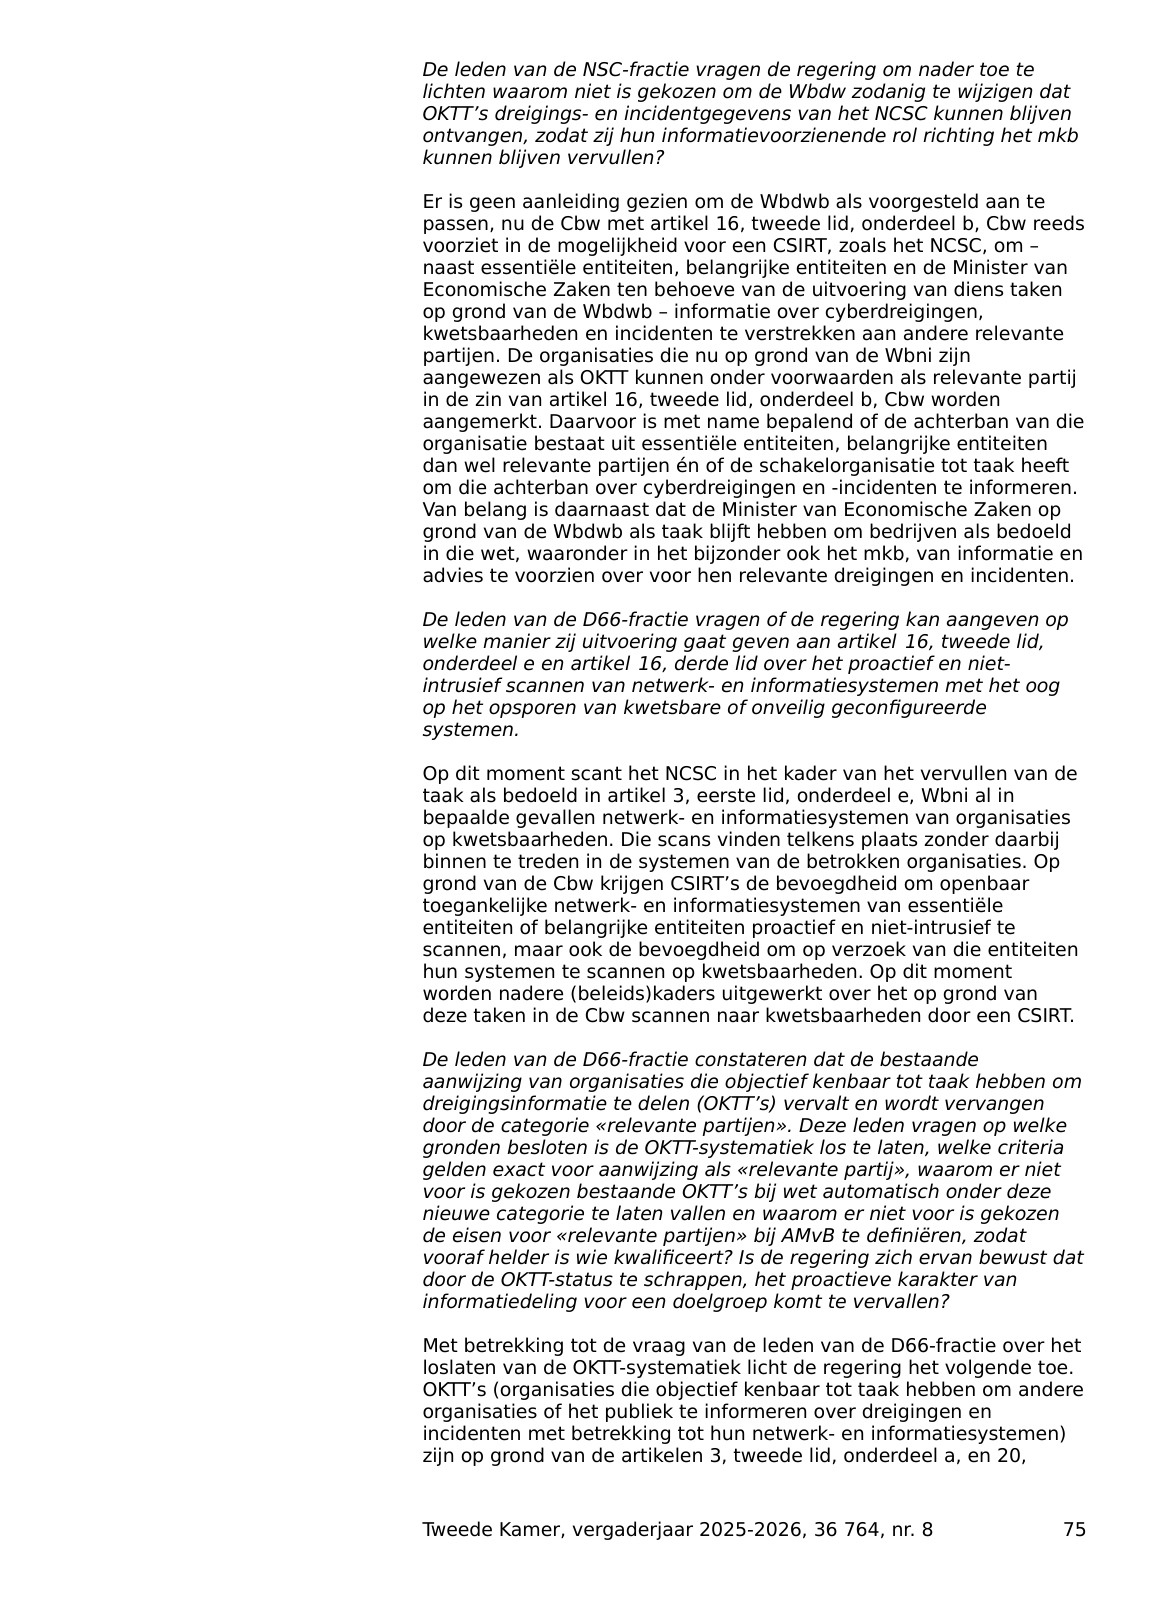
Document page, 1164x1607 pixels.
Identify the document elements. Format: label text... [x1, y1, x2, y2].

text De leden van de NSC-fractie vragen de regering om nader toe te lichten waarom niet is gekozen om de Wbdw zodanig te wijzigen dat OKTT’s dreigings- en incidentgegevens van het NCSC kunnen blijven ontvangen, zodat zij hun informatievoorzienende rol richting het mkb kunnen blijven vervullen? [422, 59, 1087, 169]
text Er is geen aanleiding gezien om de Wbdwb als voorgesteld aan te passen, nu de Cbw met artikel 16, tweede lid, onderdeel b, Cbw reeds voorziet in de mogelijkheid voor een CSIRT, zoals het NCSC, om – naast essentiële entiteiten, belangrijke entiteiten en de Minister van Economische Zaken ten behoeve van de uitvoering van diens taken op grond van de Wbdwb – informatie over cyberdreigingen, kwetsbaarheden en incidenten te verstrekken aan andere relevante partijen. De organisaties die nu op grond van de Wbni zijn aangewezen als OKTT kunnen onder voorwaarden als relevante partij in de zin van artikel 16, tweede lid, onderdeel b, Cbw worden aangemerkt. Daarvoor is met name bepalend of de achterban van die organisatie bestaat uit essentiële entiteiten, belangrijke entiteiten dan wel relevante partijen én of de schakelorganisatie tot taak heeft om die achterban over cyberdreigingen en -incidenten te informeren. Van belang is daarnaast dat de Minister van Economische Zaken op grond van de Wbdwb als taak blijft hebben om bedrijven als bedoeld in die wet, waaronder in het bijzonder ook het mkb, van informatie en advies te voorzien over voor hen relevante dreigingen en incidenten. [422, 191, 1087, 587]
text De leden van de D66-fractie constateren dat de bestaande aanwijzing van organisaties die objectief kenbaar tot taak hebben om dreigingsinformatie te delen (OKTT’s) vervalt en wordt vervangen door de categorie «relevante partijen». Deze leden vragen op welke gronden besloten is de OKTT-systematiek los te laten, welke criteria gelden exact voor aanwijzing als «relevante partij», waarom er niet voor is gekozen bestaande OKTT’s bij wet automatisch onder deze nieuwe categorie te laten vallen en waarom er niet voor is gekozen de eisen voor «relevante partijen» bij AMvB te definiëren, zodat vooraf helder is wie kwalificeert? Is de regering zich ervan bewust dat door de OKTT-status te schrappen, het proactieve karakter van informatiedeling voor een doelgroep komt te vervallen? [422, 1049, 1087, 1313]
text Met betrekking tot de vraag van de leden van de D66-fractie over het loslaten van de OKTT-systematiek licht de regering het volgende toe. OKTT’s (organisaties die objectief kenbaar tot taak hebben om andere organisaties of het publiek te informeren over dreigingen en incidenten met betrekking tot hun netwerk- en informatiesystemen) zijn op grond van de artikelen 3, tweede lid, onderdeel a, en 20, [422, 1335, 1087, 1467]
text Op dit moment scant het NCSC in het kader van het vervullen van de taak als bedoeld in artikel 3, eerste lid, onderdeel e, Wbni al in bepaalde gevallen netwerk- en informatiesystemen van organisaties op kwetsbaarheden. Die scans vinden telkens plaats zonder daarbij binnen te treden in de systemen van de betrokken organisaties. Op grond van de Cbw krijgen CSIRT’s de bevoegdheid om openbaar toegankelijke netwerk- en informatiesystemen van essentiële entiteiten of belangrijke entiteiten proactief en niet-intrusief te scannen, maar ook de bevoegdheid om op verzoek van die entiteiten hun systemen te scannen op kwetsbaarheden. Op dit moment worden nadere (beleids)kaders uitgewerkt over het op grond van deze taken in de Cbw scannen naar kwetsbaarheden door een CSIRT. [422, 763, 1087, 1027]
text De leden van de D66-fractie vragen of de regering kan aangeven op welke manier zij uitvoering gaat geven aan artikel 16, tweede lid, onderdeel e en artikel 16, derde lid over het proactief en niet-intrusief scannen van netwerk- en informatiesystemen met het oog op het opsporen van kwetsbare of onveilig geconfigureerde systemen. [422, 609, 1087, 741]
